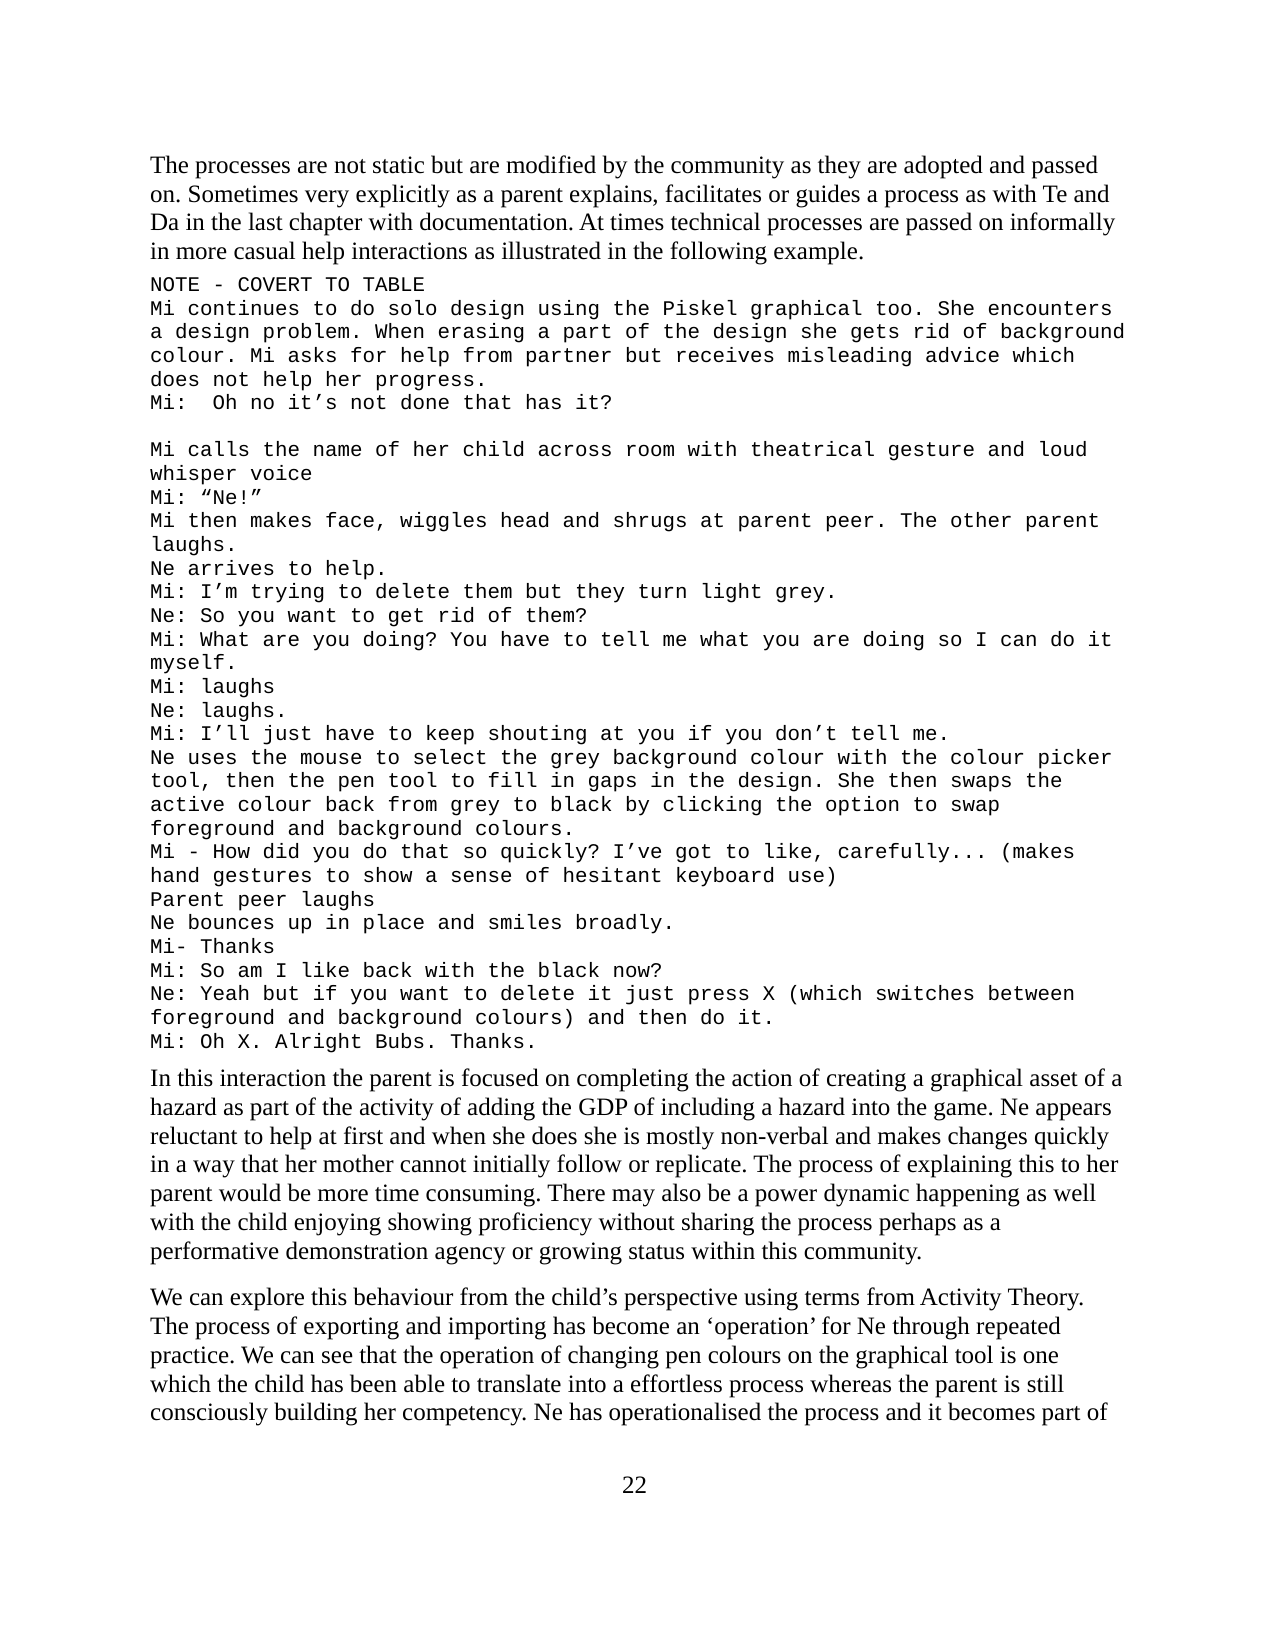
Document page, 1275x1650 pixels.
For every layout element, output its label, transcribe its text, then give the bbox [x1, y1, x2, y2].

text Mi then makes face, wiggles head and shrugs at parent peer. The other parent laughs. [150, 510, 1125, 558]
text Ne: So you want to get rid of them? [150, 605, 1125, 629]
text We can explore this behaviour from the child’s perspective using terms from Activity Theory. The process of exporting and importing has become an ‘operation’ for Ne through repeated practice. We can see that the operation of changing pen colours on the graphical tool is one which the child has been able to translate into a effortless process whereas the parent is still consciously building her competency. Ne has operationalised the process and it becomes part of [150, 1282, 1125, 1426]
text Mi calls the name of her child across room with theatrical gesture and loud whisper voice [150, 439, 1125, 487]
text Mi: What are you doing? You have to tell me what you are doing so I can do it myself. [150, 629, 1125, 676]
text Ne arrives to help. [150, 558, 1125, 581]
text Mi: So am I like back with the black now? [150, 960, 1125, 983]
text Mi: Oh X. Alright Bubs. Thanks. [150, 1031, 1125, 1054]
text NOTE - COVERT TO TABLE [150, 274, 1125, 298]
text Mi- Thanks [150, 936, 1125, 960]
text Mi: laughs [150, 676, 1125, 699]
text In this interaction the parent is focused on completing the action of creating a graphical asset of a hazard as part of the activity of adding the GDP of including a hazard into the game. Ne appears reluctant to help at first and when she does she is mostly non-verbal and makes changes quickly in a way that her mother cannot initially follow or replicate. The process of explaining this to her parent would be more time consuming. There may also be a power dynamic happening as well with the child enjoying showing proficiency without sharing the process perhaps as a performative demonstration agency or growing status within this community. [150, 1063, 1125, 1264]
text Parent peer laughs [150, 889, 1125, 912]
text Ne: Yeah but if you want to delete it just press X (which switches between foreground and background colours) and then do it. [150, 983, 1125, 1031]
text Mi: I’m trying to delete them but they turn light grey. [150, 581, 1125, 605]
text Mi: I’ll just have to keep shouting at you if you don’t tell me. [150, 723, 1125, 747]
text Ne bounces up in place and smiles broadly. [150, 912, 1125, 936]
text Mi: Oh no it’s not done that has it? [150, 392, 1125, 416]
text Ne uses the mouse to select the grey background colour with the colour picker tool, then the pen tool to fill in gaps in the design. She then swaps the active colour back from grey to black by clicking the option to swap foreground and background colours. [150, 747, 1125, 841]
text Mi: “Ne!” [150, 487, 1125, 510]
text Mi - How did you do that so quickly? I’ve got to like, carefully... (makes hand gestures to show a sense of hesitant keyboard use) [150, 841, 1125, 889]
text Mi continues to do solo design using the Piskel graphical too. She encounters a design problem. When erasing a part of the design she gets rid of background colour. Mi asks for help from partner but receives misleading advice which does not help her progress. [150, 298, 1125, 392]
text Ne: laughs. [150, 699, 1125, 723]
text The processes are not static but are modified by the community as they are adopted and passed on. Sometimes very explicitly as a parent explains, facilitates or guides a process as with Te and Da in the last chapter with documentation. At times technical processes are passed on informally in more casual help interactions as illustrated in the following example. [150, 150, 1125, 265]
